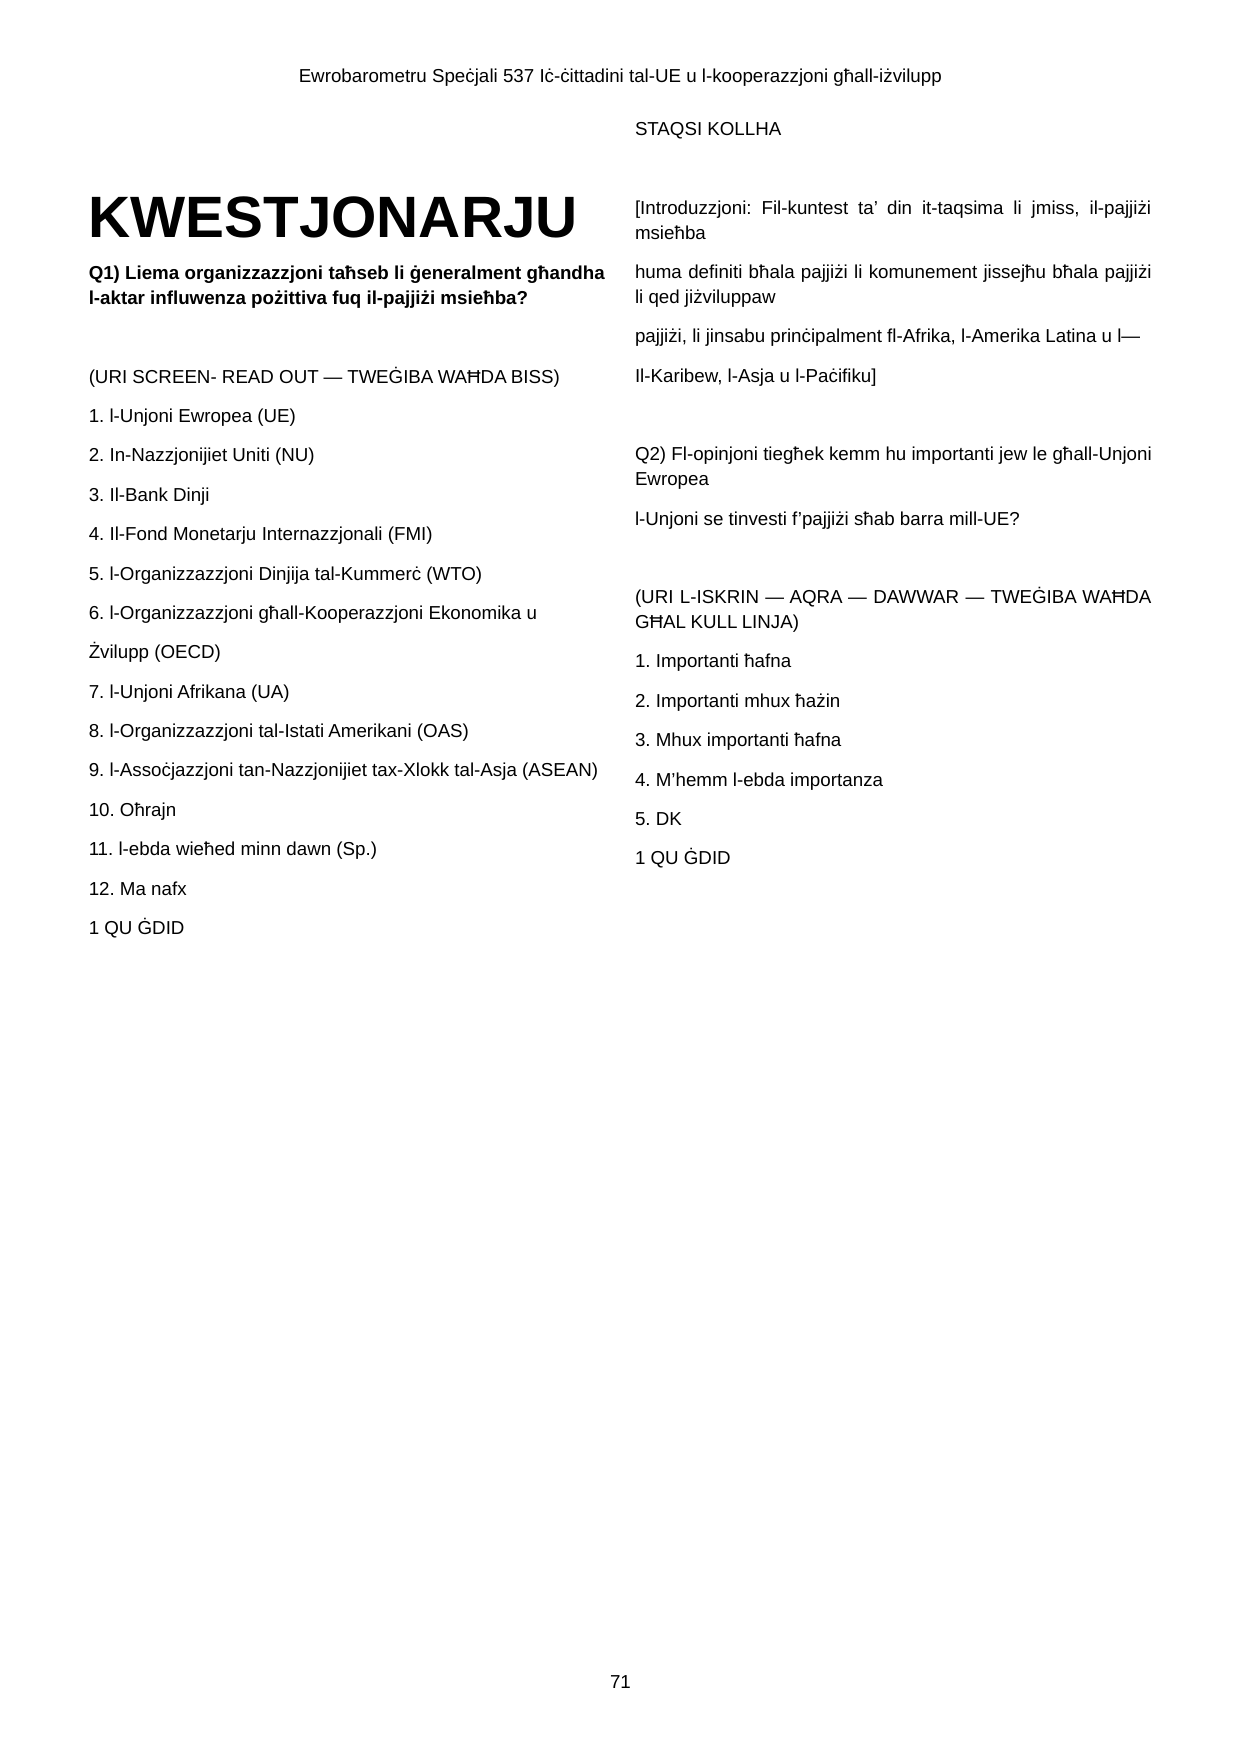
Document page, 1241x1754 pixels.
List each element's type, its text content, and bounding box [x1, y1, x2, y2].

text 3. Mhux importanti ħafna [635, 729, 1152, 751]
text 5. DK [635, 808, 1152, 829]
text 7. l-Unjoni Afrikana (UA) [88, 681, 605, 702]
text Il-Karibew, l-Asja u l-Paċifiku] [635, 364, 1152, 386]
text Q2) Fl-opinjoni tiegħek kemm hu importanti jew le għall-Unjoni Ewropea [635, 443, 1152, 489]
text 10. Oħrajn [88, 799, 605, 820]
subtitle KWESTJONARJU [88, 182, 605, 249]
text 3. Il-Bank Dinji [88, 484, 605, 505]
text huma definiti bħala pajjiżi li komunement jissejħu bħala pajjiżi li qed jiżviluppaw [635, 261, 1152, 307]
text (URI SCREEN- READ OUT — TWEĠIBA WAĦDA BISS) [88, 366, 605, 387]
text 6. l-Organizzazzjoni għall-Kooperazzjoni Ekonomika u [88, 602, 605, 623]
text 2. Importanti mhux ħażin [635, 690, 1152, 711]
text STAQSI KOLLHA [635, 118, 1152, 139]
text 4. M’hemm l-ebda importanza [635, 768, 1152, 790]
text 1. Importanti ħafna [635, 650, 1152, 672]
text 11. l-ebda wieħed minn dawn (Sp.) [88, 838, 605, 859]
text 2. In-Nazzjonijiet Uniti (NU) [88, 444, 605, 466]
text l-Unjoni se tinvesti f’pajjiżi sħab barra mill-UE? [635, 507, 1152, 529]
text 12. Ma nafx [88, 877, 605, 899]
text Żvilupp (OECD) [88, 641, 605, 663]
text [Introduzzjoni: Fil-kuntest ta’ din it-taqsima li jmiss, il-pajjiżi msieħba [635, 197, 1152, 243]
text 5. l-Organizzazzjoni Dinjija tal-Kummerċ (WTO) [88, 562, 605, 584]
text 1. l-Unjoni Ewropea (UE) [88, 405, 605, 426]
text 4. Il-Fond Monetarju Internazzjonali (FMI) [88, 523, 605, 544]
text 1 QU ĠDID [635, 847, 1152, 869]
text 8. l-Organizzazzjoni tal-Istati Amerikani (OAS) [88, 720, 605, 741]
text (URI L-ISKRIN — AQRA — DAWWAR — TWEĠIBA WAĦDA GĦAL KULL LINJA) [635, 586, 1152, 632]
text 1 QU ĠDID [88, 917, 605, 938]
text 9. l-Assoċjazzjoni tan-Nazzjonijiet tax-Xlokk tal-Asja (ASEAN) [88, 759, 605, 781]
text pajjiżi, li jinsabu prinċipalment fl-Afrika, l-Amerika Latina u l— [635, 325, 1152, 347]
text Q1) Liema organizzazzjoni taħseb li ġeneralment għandha l-aktar influwenza pożittiva fuq il-pajjiżi msieħba? [88, 262, 605, 308]
